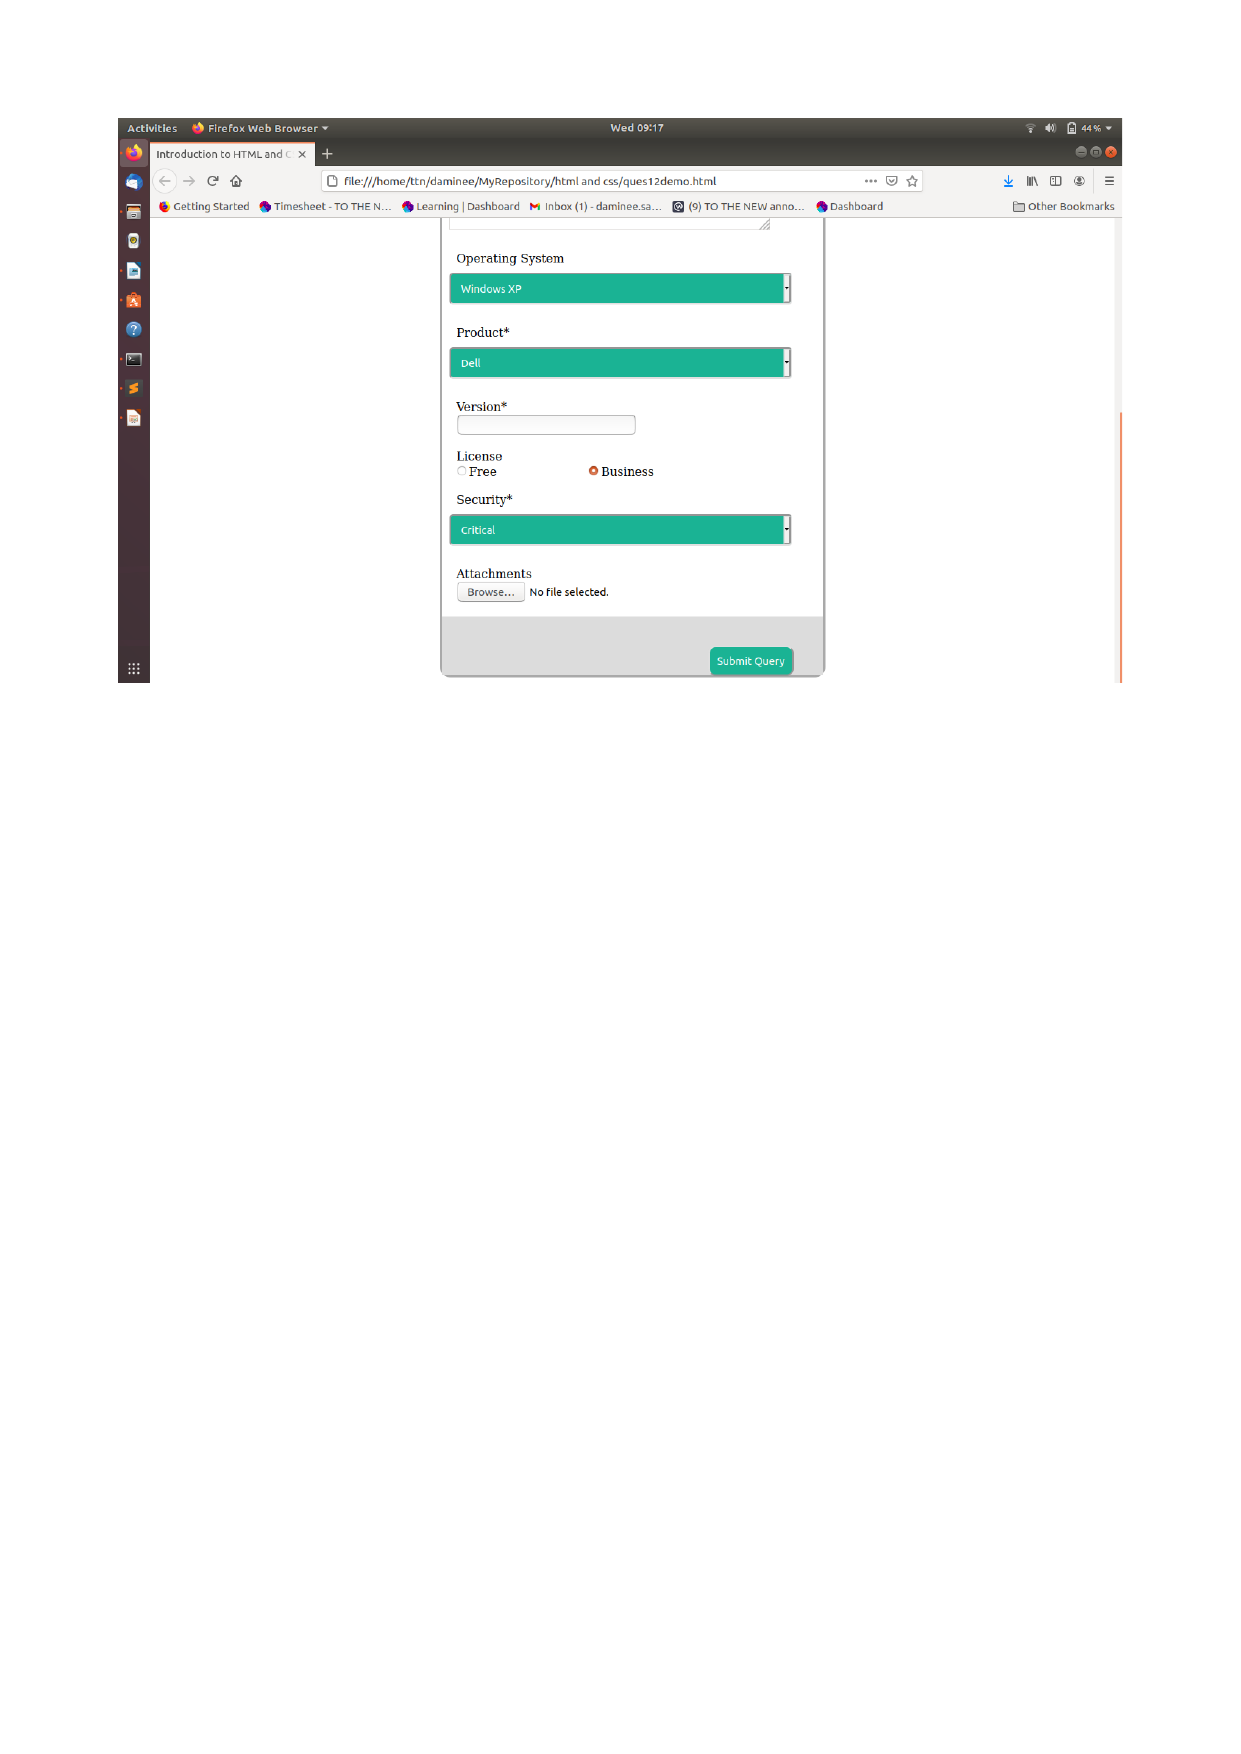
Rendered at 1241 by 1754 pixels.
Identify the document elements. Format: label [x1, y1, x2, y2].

picture [118, 118, 1123, 683]
